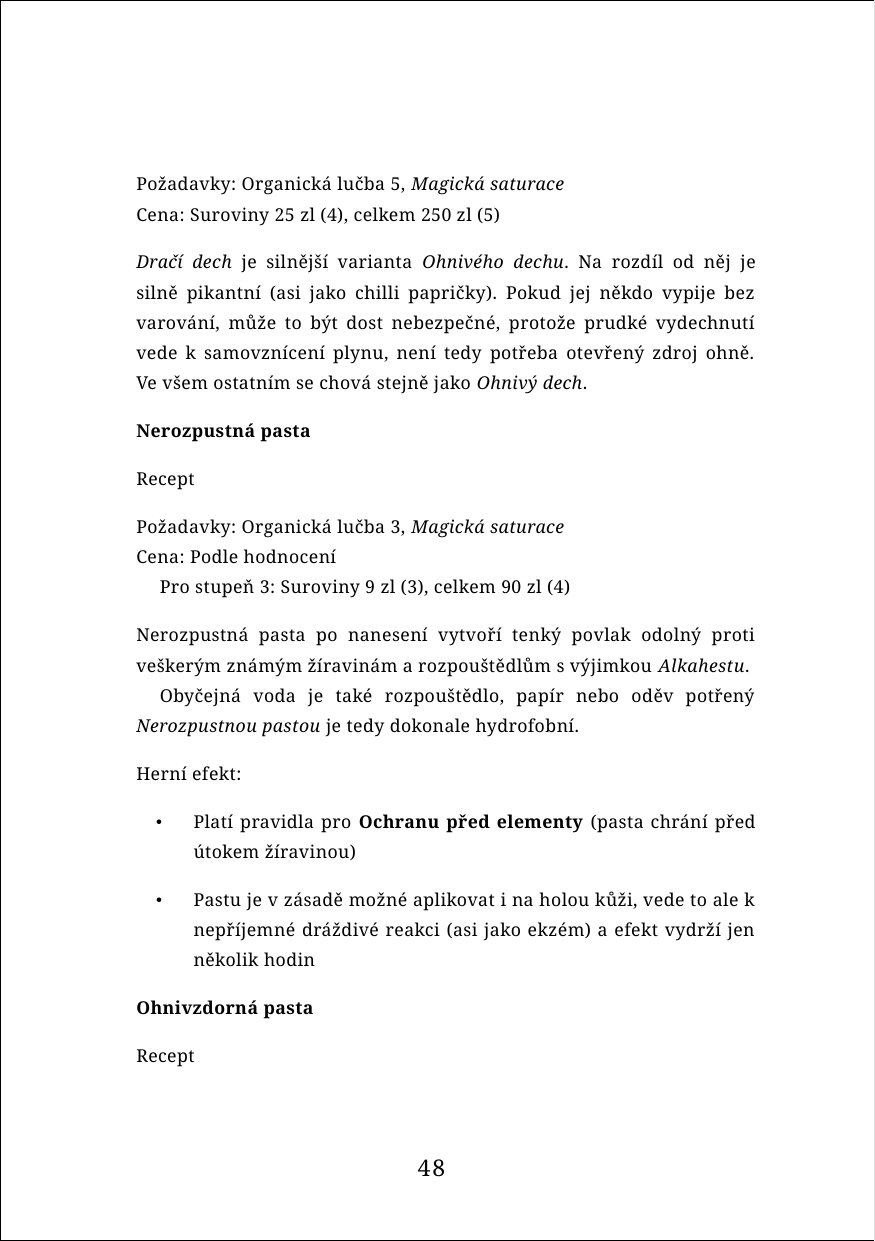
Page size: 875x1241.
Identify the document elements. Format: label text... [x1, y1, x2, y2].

text Recept [136, 467, 756, 491]
text Recept [136, 1044, 756, 1068]
text Ohnivzdorná pasta [136, 996, 756, 1020]
text Požadavky: Organická lučba 3, Magická saturace Cena: Podle hodnocení Pro stupeň 3: Suroviny 9 zl (3), celkem 90 zl (4) [136, 514, 756, 599]
text Nerozpustná pasta [136, 419, 756, 443]
text Nerozpustná pasta po nanesení vytvoří tenký povlak odolný proti veškerým známým žíravinám a rozpouštědlům s výjimkou Alkahestu. Obyčejná voda je také rozpouštědlo, papír nebo oděv potřený Nerozpustnou pastou je tedy dokonale hydrofobní. [136, 623, 756, 738]
list Platí pravidla pro Ochranu před elementy (pasta chrání před útokem žíravinou) [156, 809, 756, 864]
text Dračí dech je silnější varianta Ohnivého dechu. Na rozdíl od něj je silně pikantní (asi jako chilli papričky). Pokud jej někdo vypije bez varování, může to být dost nebezpečné, protože prudké vydechnutí vede k samovznícení plynu, není tedy potřeba otevřený zdroj ohně. Ve všem ostatním se chová stejně jako Ohnivý dech. [136, 250, 756, 395]
text Herní efekt: [136, 761, 756, 786]
text Požadavky: Organická lučba 5, Magická saturace Cena: Suroviny 25 zl (4), celkem 250 zl (5) [136, 172, 756, 226]
list Pastu je v zásadě možné aplikovat i na holou kůži, vede to ale k nepříjemné dráždivé reakci (asi jako ekzém) a efekt vydrží jen několik hodin [156, 887, 756, 972]
